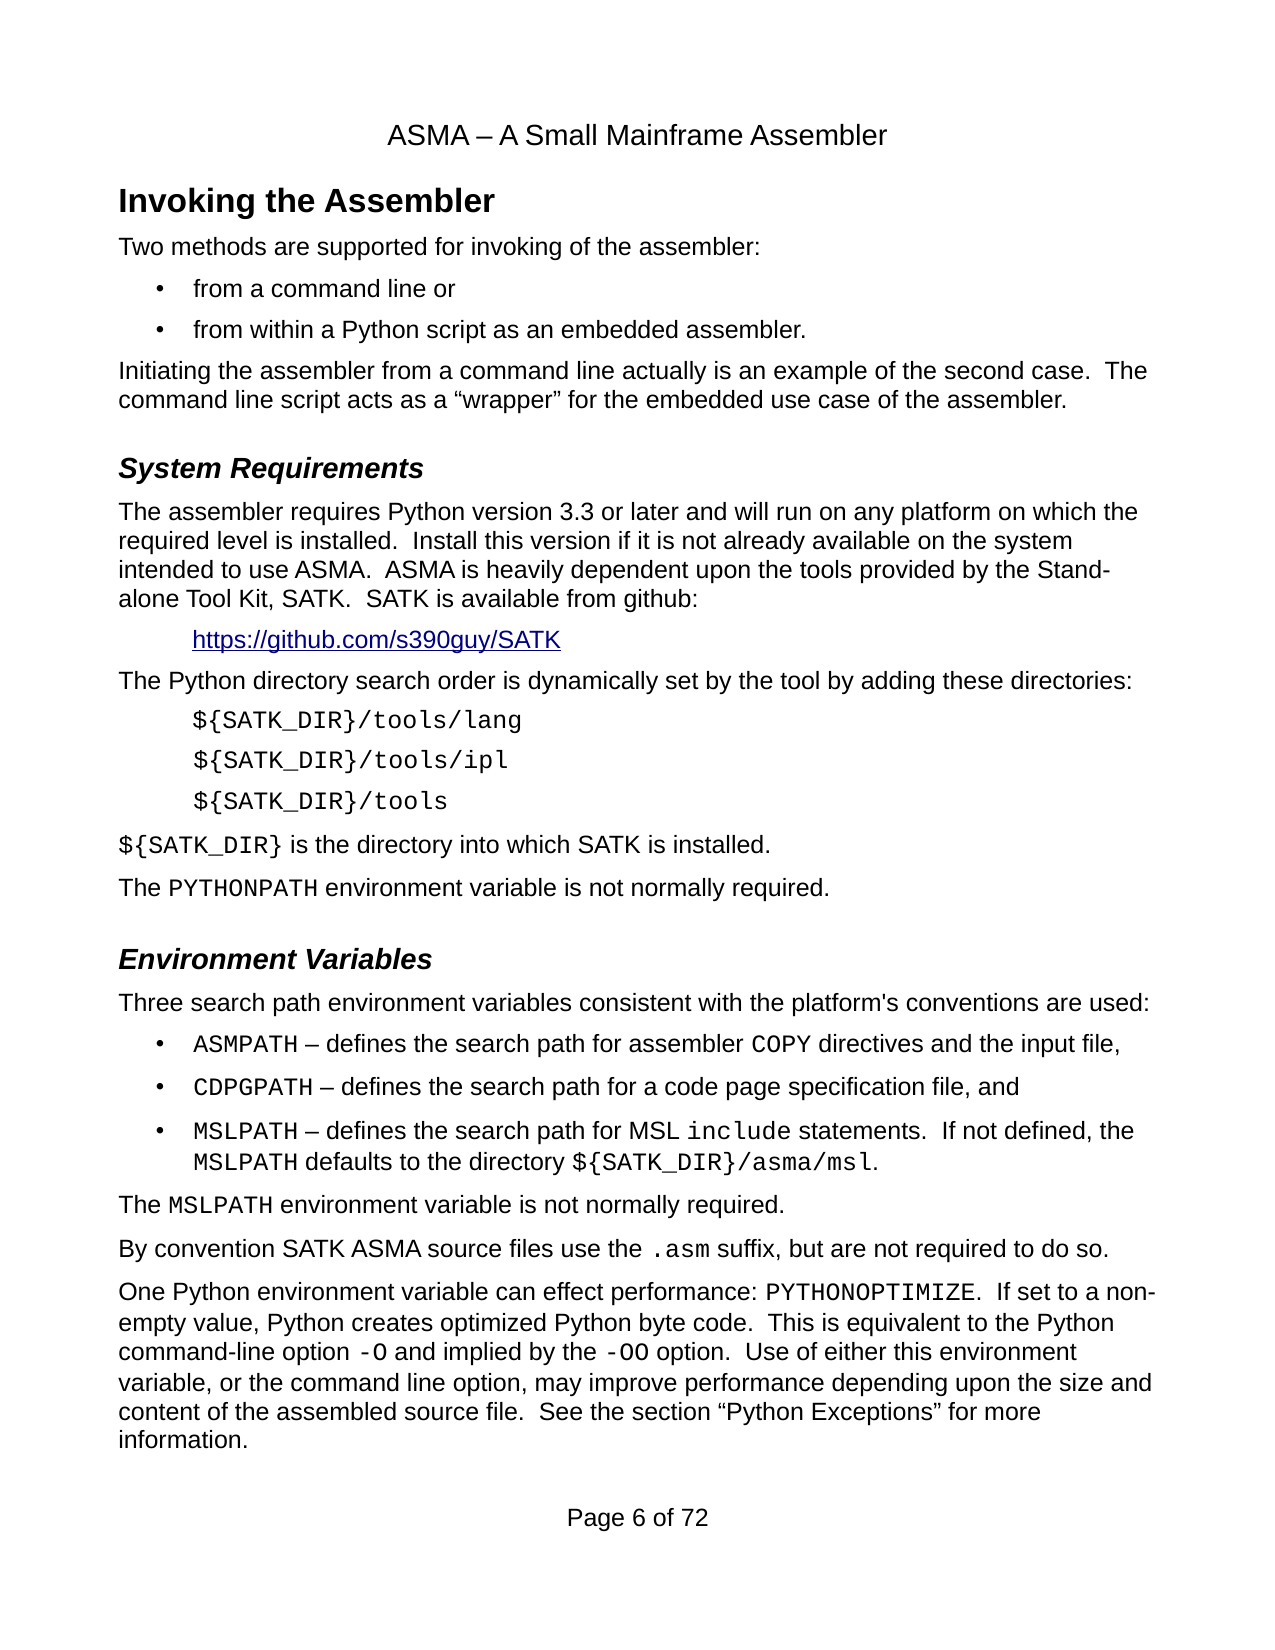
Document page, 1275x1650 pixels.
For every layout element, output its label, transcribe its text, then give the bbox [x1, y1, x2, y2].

text The assembler requires Python version 3.3 or later and will run on any platform on which the required level is installed. Install this version if it is not already available on the system intended to use ASMA. ASMA is heavily dependent upon the tools provided by the Stand-alone Tool Kit, SATK. SATK is available from github: [118, 497, 1157, 612]
subtitle Invoking the Assembler [118, 181, 1157, 220]
text Initiating the assembler from a command line actually is an example of the second case. The command line script acts as a “wrapper” for the embedded use case of the assembler. [118, 356, 1157, 414]
text ${SATK_DIR}/tools/ipl [118, 748, 1157, 776]
text Three search path environment variables consistent with the platform's conventions are used: [118, 988, 1157, 1016]
text https://github.com/s390guy/SATK [192, 625, 1157, 653]
list MSLPATH – defines the search path for MSL include statements. If not defined, the MSLPATH defaults to the directory ${SATK_DIR}/asma/msl. [156, 1116, 1157, 1178]
text ${SATK_DIR}/tools/lang [192, 707, 1157, 736]
text By convention SATK ASMA source files use the .asm suffix, but are not required to do so. [118, 1234, 1157, 1264]
list from a command line or [156, 273, 1157, 302]
text The MSLPATH environment variable is not normally required. [118, 1190, 1157, 1221]
list CDPGPATH – defines the search path for a code page specification file, and [156, 1072, 1157, 1103]
list ASMPATH – defines the search path for assembler COPY directives and the input file, [156, 1029, 1157, 1060]
list from within a Python script as an embedded assembler. [156, 315, 1157, 344]
text The Python directory search order is dynamically set by the tool by adding these directories: [118, 666, 1157, 695]
text Two methods are supported for invoking of the assembler: [118, 232, 1157, 261]
subtitle System Requirements [118, 451, 1157, 485]
text The PYTHONPATH environment variable is not normally required. [118, 873, 1157, 904]
subtitle Environment Variables [118, 942, 1157, 975]
text ${SATK_DIR} is the directory into which SATK is installed. [118, 830, 1157, 861]
text ${SATK_DIR}/tools [118, 789, 1157, 817]
text One Python environment variable can effect performance: PYTHONOPTIMIZE. If set to a non-empty value, Python creates optimized Python byte code. This is equivalent to the Python command-line option -O and implied by the -OO option. Use of either this environment variable, or the command line option, may improve performance depending upon the size and content of the assembled source file. See the section “Python Exceptions” for more information. [118, 1277, 1157, 1454]
